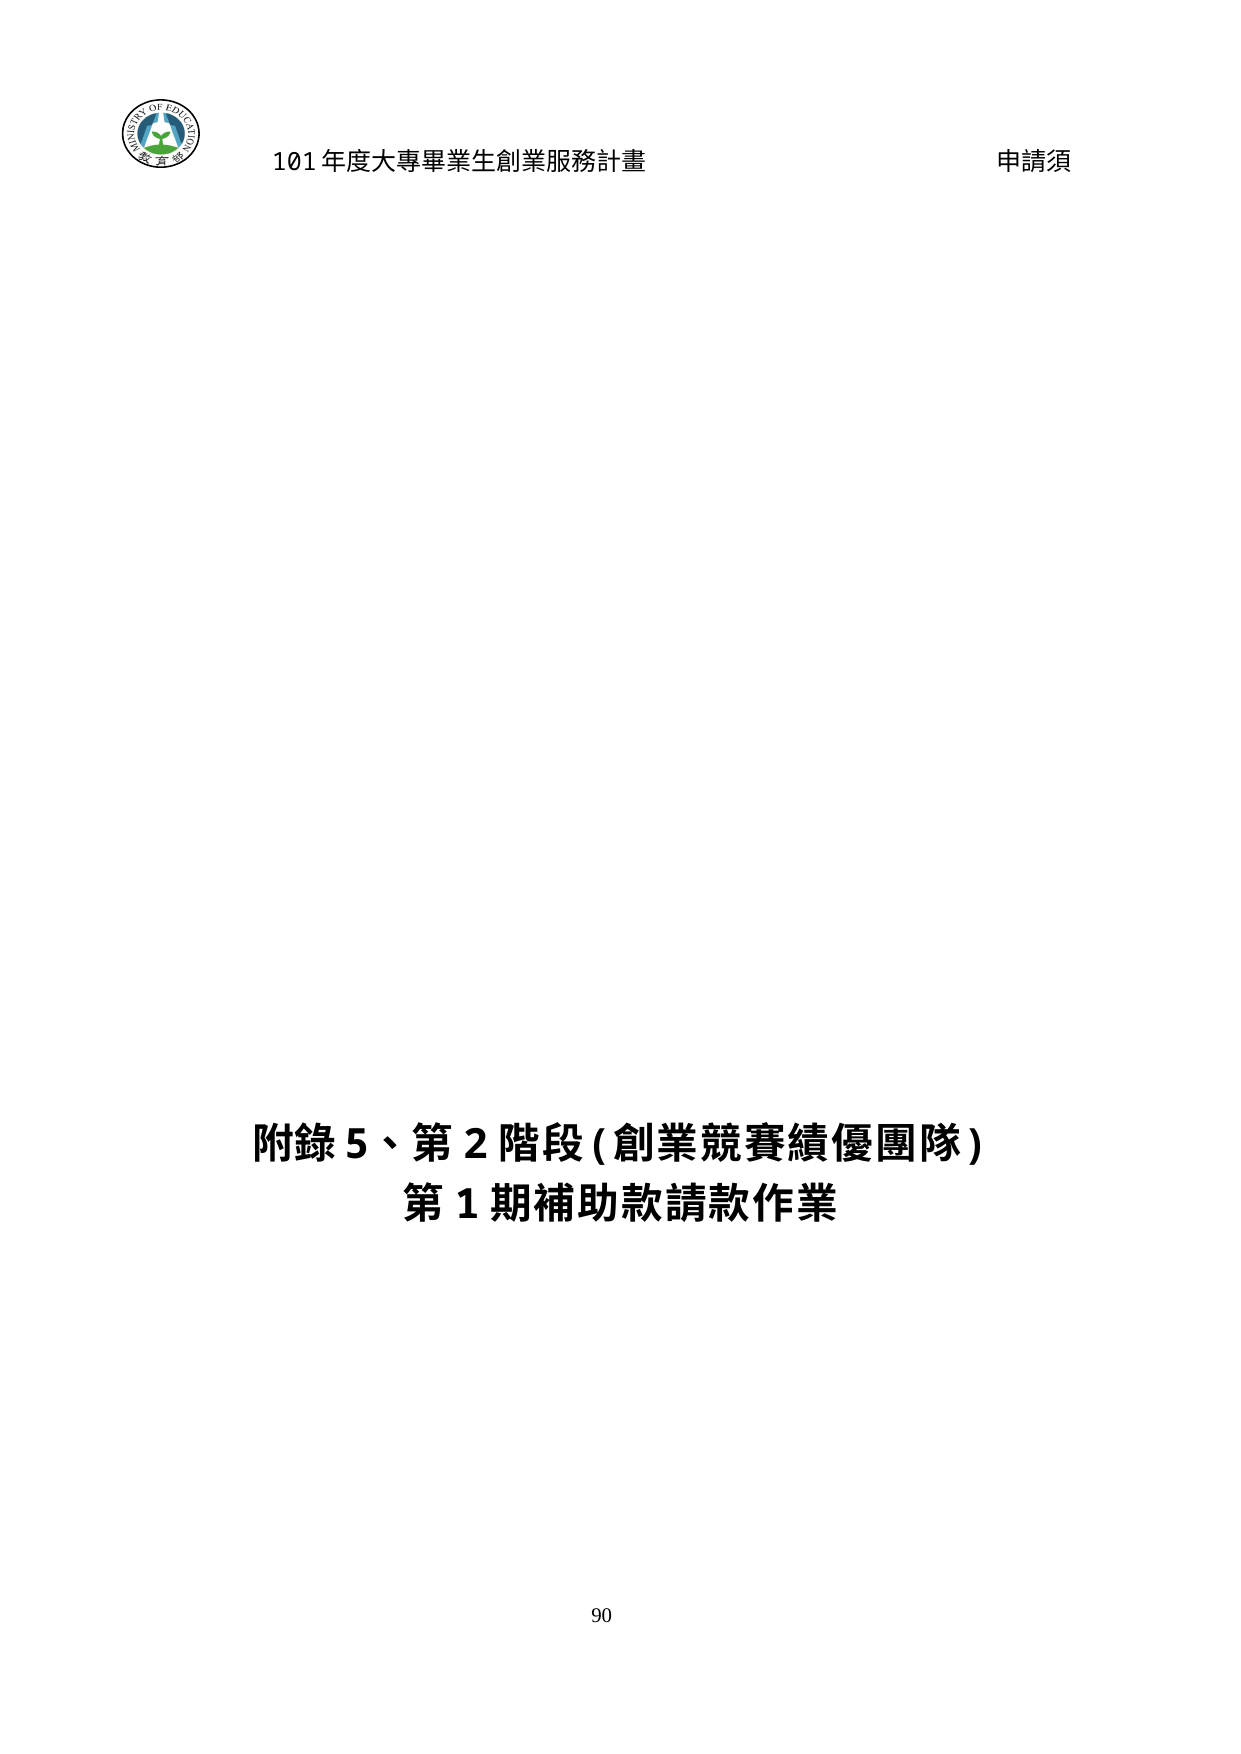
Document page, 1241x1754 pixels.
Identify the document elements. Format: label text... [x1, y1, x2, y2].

text 附錄5、第2階段(創業競賽績優團隊) [118, 1110, 1122, 1171]
text 第1期補助款請款作業 [118, 1171, 1122, 1231]
